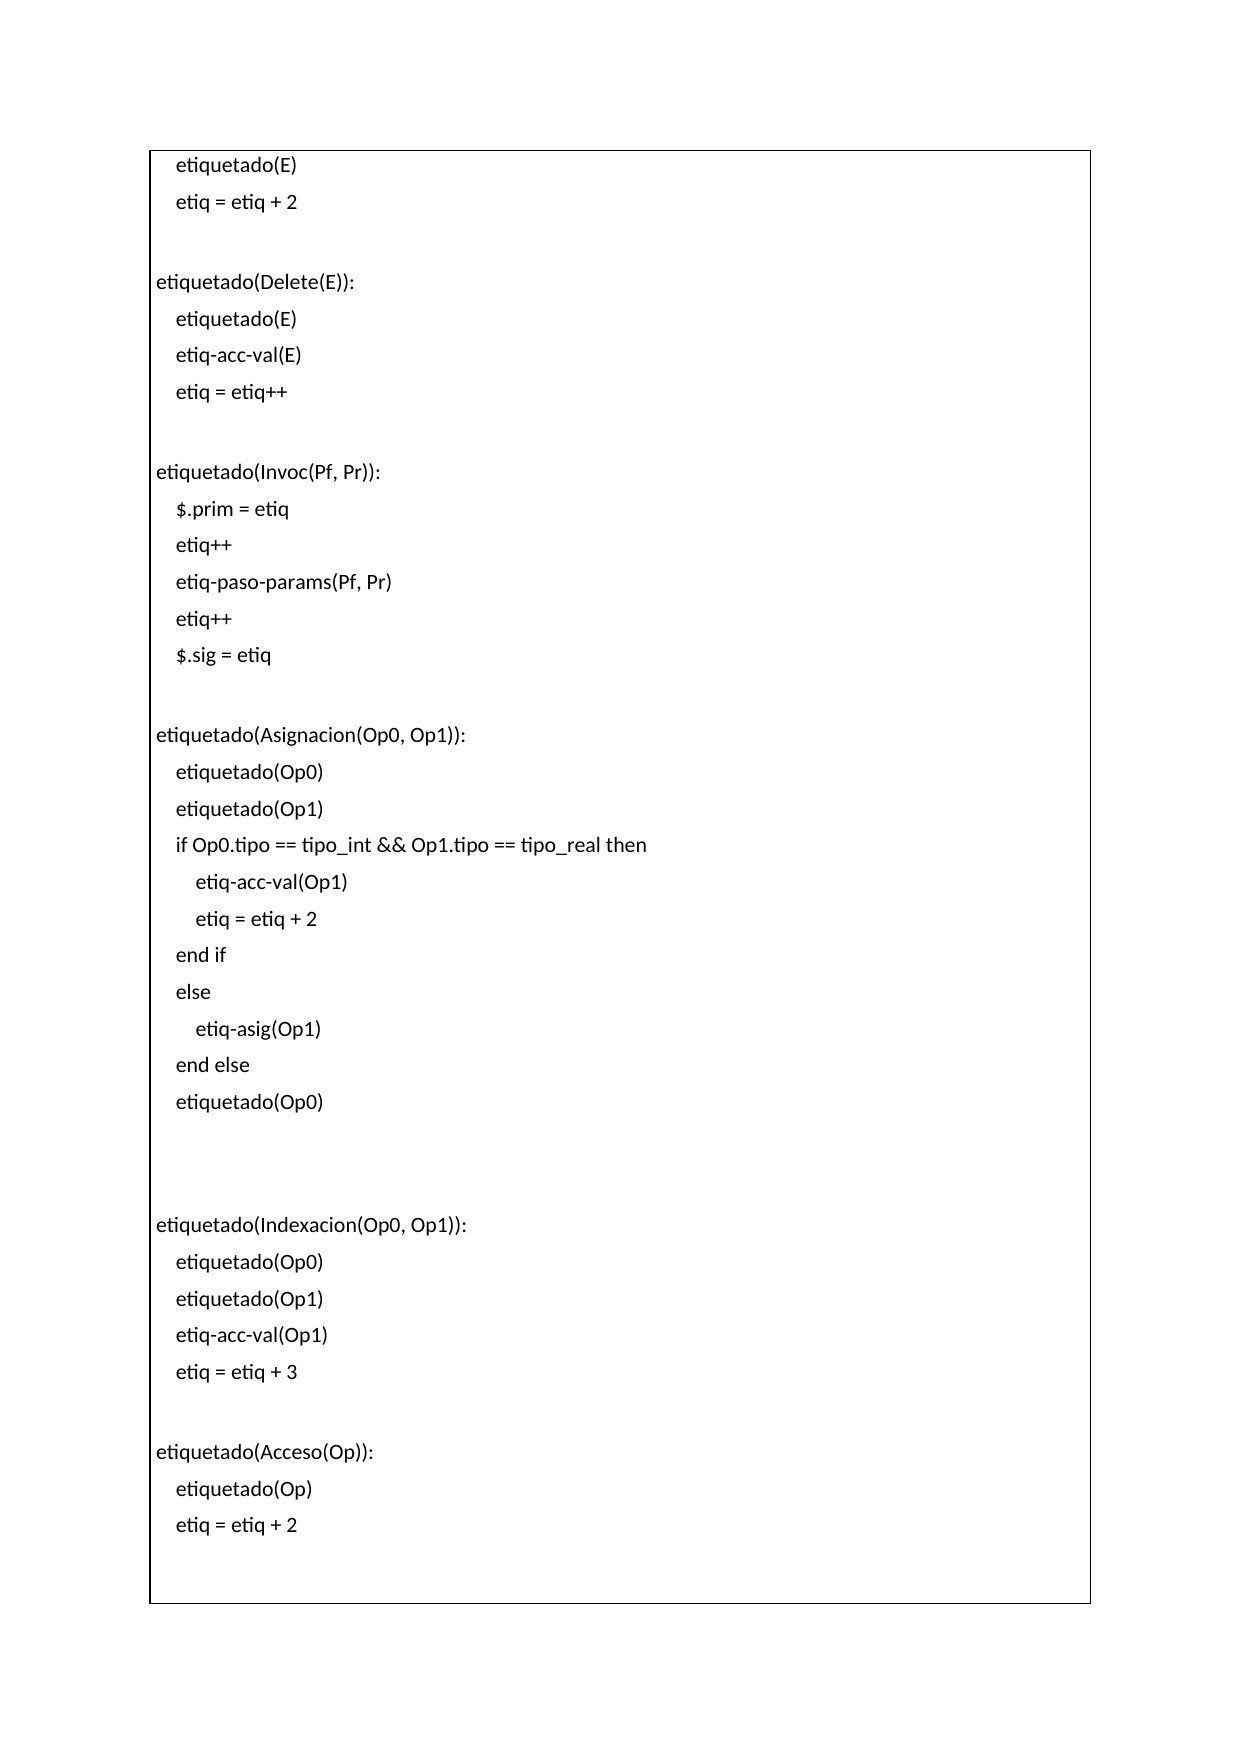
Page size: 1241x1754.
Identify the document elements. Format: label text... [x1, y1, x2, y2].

table_header etiquetado(E) etiq = etiq + 2 etiquetado(Delete(E)): etiquetado(E) etiq-acc-val(E) etiq = etiq++ etiquetado(Invoc(Pf, Pr)): $.prim = etiq etiq++ etiq-paso-params(Pf, Pr) etiq++ $.sig = etiq etiquetado(Asignacion(Op0, Op1)): etiquetado(Op0) etiquetado(Op1) if Op0.tipo == tipo_int && Op1.tipo == tipo_real then etiq-acc-val(Op1) etiq = etiq + 2 end if else etiq-asig(Op1) end else etiquetado(Op0) etiquetado(Indexacion(Op0, Op1)): etiquetado(Op0) etiquetado(Op1) etiq-acc-val(Op1) etiq = etiq + 3 etiquetado(Acceso(Op)): etiquetado(Op) etiq = etiq + 2 [151, 151, 1090, 1602]
